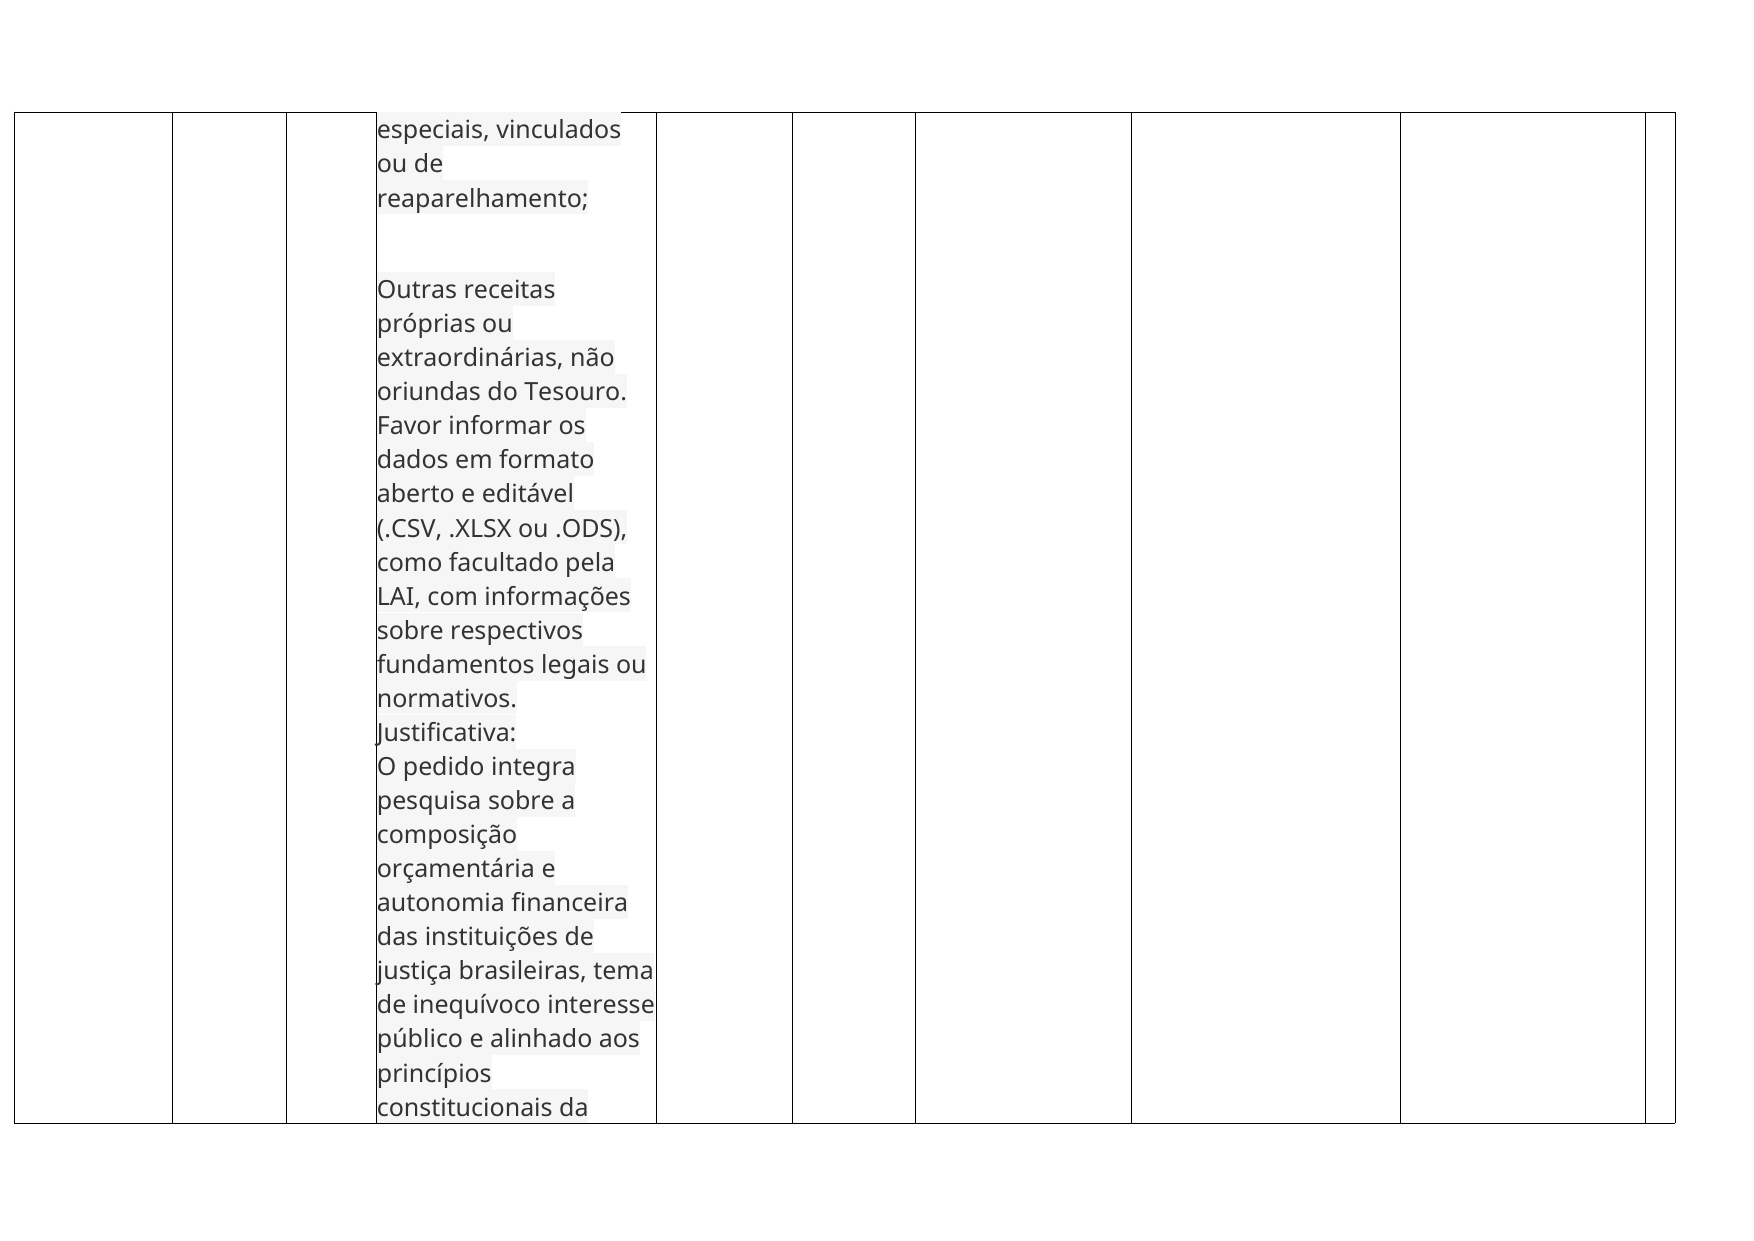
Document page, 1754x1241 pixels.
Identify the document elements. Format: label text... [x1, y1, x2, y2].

table_cell [793, 113, 915, 1123]
table_cell especiais, vinculados ou de reaparelhamento; Outras receitas próprias ou extraordinárias, não oriundas do Tesouro. Favor informar os dados em formato aberto e editável (.CSV, .XLSX ou .ODS), como facultado pela LAI, com informações sobre respectivos fundamentos legais ou normativos. Justificativa: O pedido integra pesquisa sobre a composição orçamentária e autonomia financeira das instituições de justiça brasileiras, tema de inequívoco interesse público e alinhado aos princípios constitucionais da [377, 113, 656, 1123]
table_cell [15, 113, 172, 1123]
table_cell [173, 113, 286, 1123]
table_cell [1401, 113, 1645, 1123]
table_cell [287, 113, 376, 1123]
table_cell [916, 113, 1131, 1123]
table_cell [657, 113, 792, 1123]
table_cell [1646, 113, 1675, 1123]
table_cell [1676, 112, 1745, 1123]
table_cell [1132, 113, 1400, 1123]
